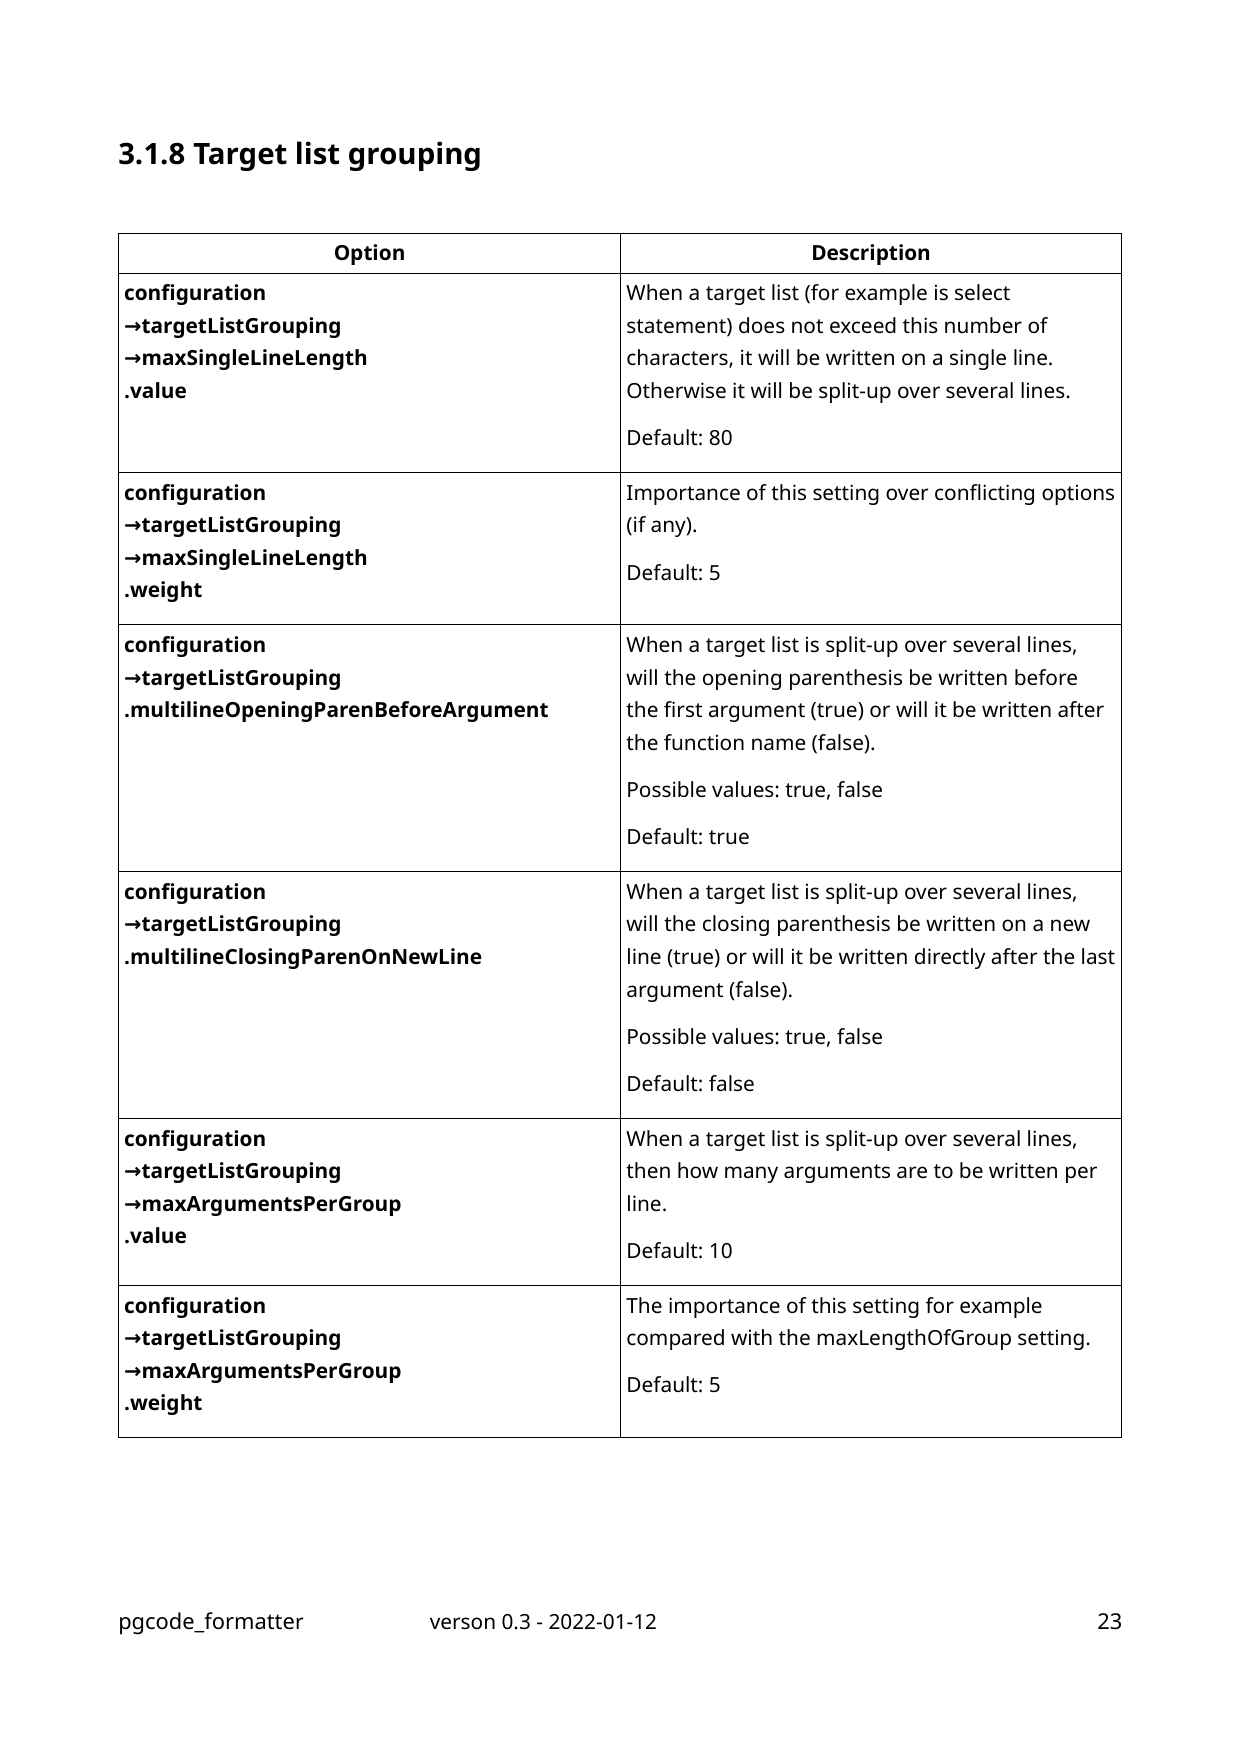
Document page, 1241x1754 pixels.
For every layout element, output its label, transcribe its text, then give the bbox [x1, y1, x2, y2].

table_cell configuration →targetListGrouping →maxSingleLineLength .weight [119, 473, 620, 624]
table_cell Importance of this setting over conflicting options (if any). Default: 5 [621, 473, 1121, 624]
table_cell configuration →targetListGrouping .multilineClosingParenOnNewLine [119, 872, 620, 1118]
table_header Option [119, 234, 620, 272]
subtitle Target list grouping [118, 133, 1122, 173]
table_cell When a target list is split-up over several lines, will the closing parenthesis be written on a new line (true) or will it be written directly after the last argument (false). Possible values: true, false Default: false [621, 872, 1121, 1118]
table_cell The importance of this setting for example compared with the maxLengthOfGroup setting. Default: 5 [621, 1286, 1121, 1437]
table_cell When a target list is split-up over several lines, then how many arguments are to be written per line. Default: 10 [621, 1119, 1121, 1285]
table_cell configuration →targetListGrouping .multilineOpeningParenBeforeArgument [119, 625, 620, 871]
table_cell configuration →targetListGrouping →maxSingleLineLength .value [119, 274, 620, 472]
table_header Description [621, 234, 1121, 272]
table_cell When a target list is split-up over several lines, will the opening parenthesis be written before the first argument (true) or will it be written after the function name (false). Possible values: true, false Default: true [621, 625, 1121, 871]
table_cell configuration →targetListGrouping →maxArgumentsPerGroup .weight [119, 1286, 620, 1437]
table_cell When a target list (for example is select statement) does not exceed this number of characters, it will be written on a single line. Otherwise it will be split-up over several lines. Default: 80 [621, 274, 1121, 472]
table_cell configuration →targetListGrouping →maxArgumentsPerGroup .value [119, 1119, 620, 1285]
